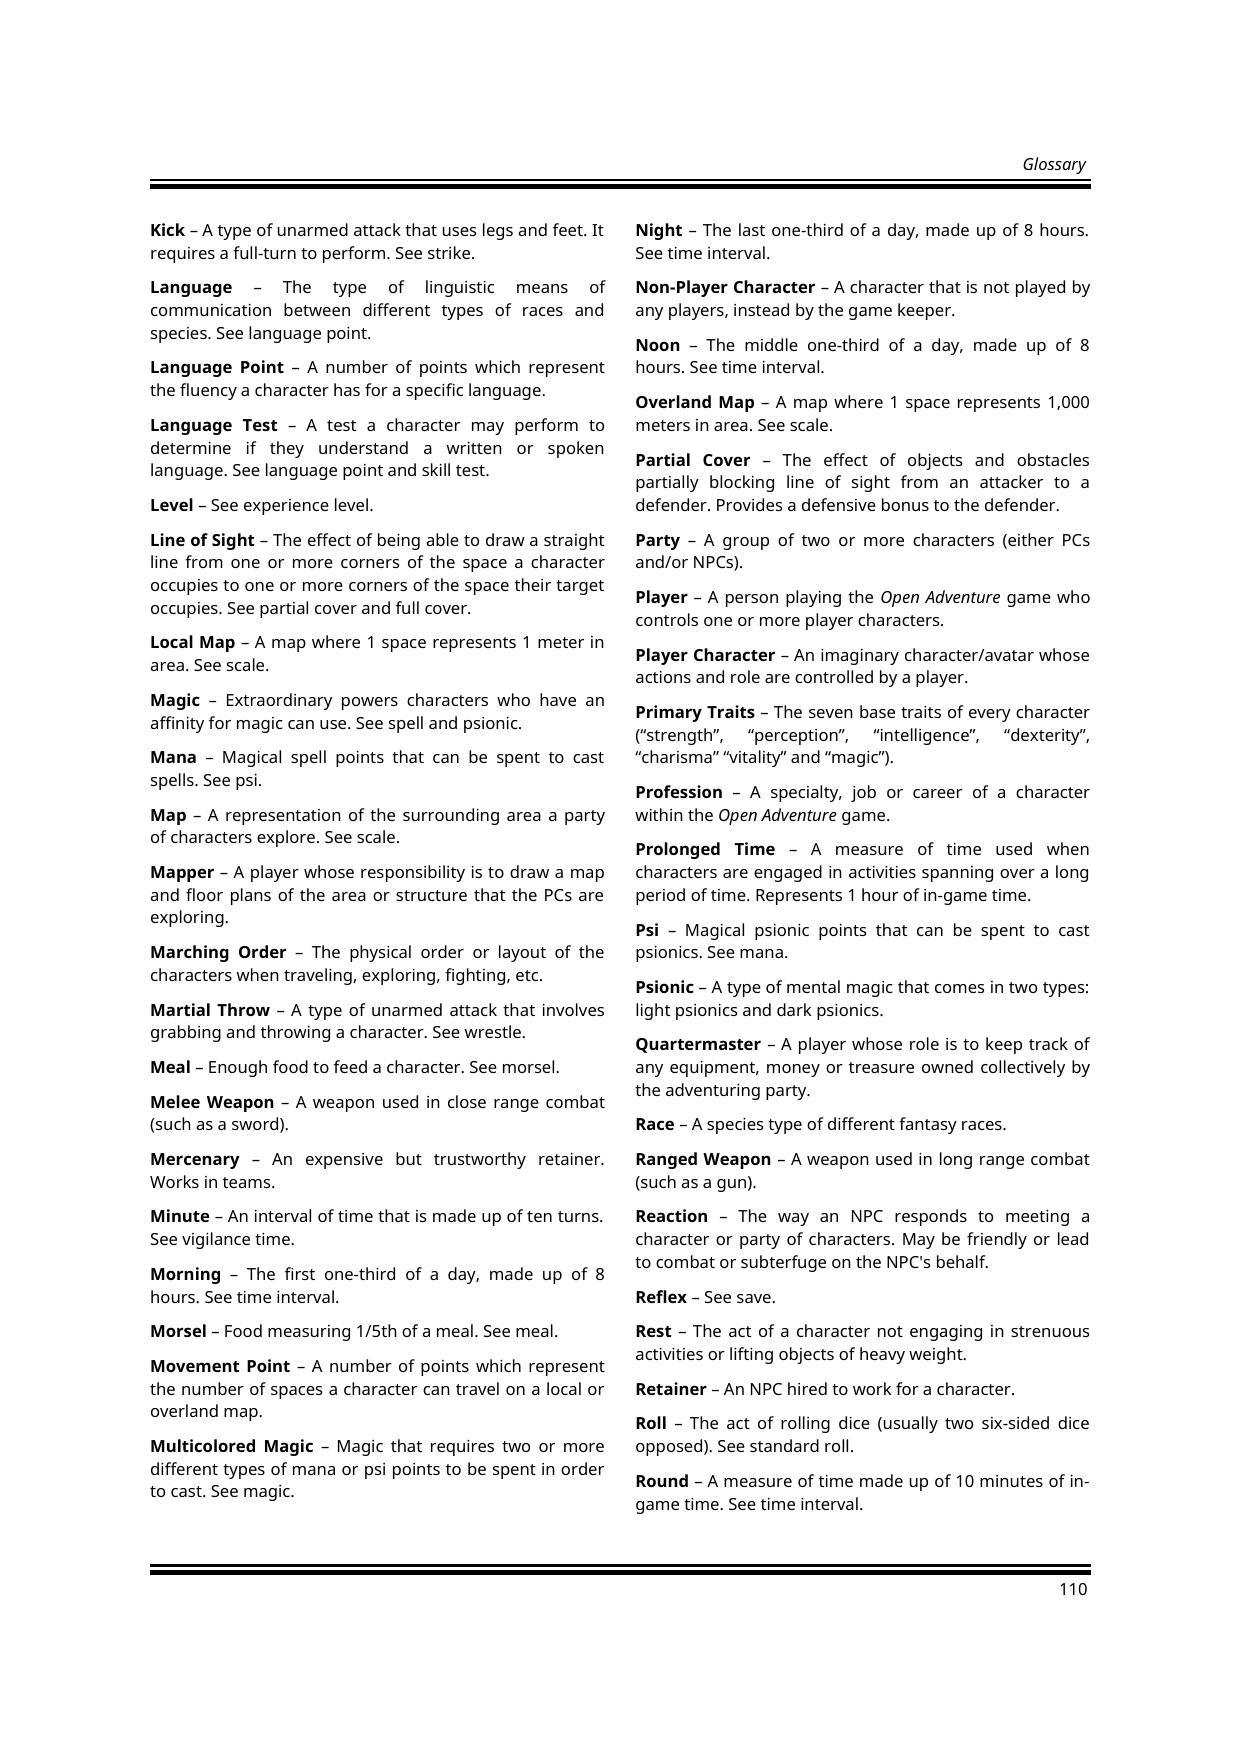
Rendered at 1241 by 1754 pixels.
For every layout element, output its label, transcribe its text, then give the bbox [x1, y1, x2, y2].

text Prolonged Time – A measure of time used when characters are engaged in activities spanning over a long period of time. Represents 1 hour of in-game time. [635, 838, 1091, 906]
text Retainer – An NPC hired to work for a character. [635, 1377, 1091, 1400]
text Rest – The act of a character not engaging in strenuous activities or lifting objects of heavy weight. [635, 1320, 1091, 1365]
text Melee Weapon – A weapon used in close range combat (such as a sword). [150, 1090, 605, 1136]
text Race – A species type of different fantasy races. [635, 1113, 1091, 1136]
text Primary Traits – The seven base traits of every character (“strength”, “perception”, “intelligence”, “dexterity”, “charisma” “vitality” and “magic”). [635, 701, 1091, 769]
text Ranged Weapon – A weapon used in long range combat (such as a gun). [635, 1148, 1091, 1193]
text Movement Point – A number of points which represent the number of spaces a character can travel on a local or overland map. [150, 1354, 605, 1423]
text Psionic – A type of mental magic that comes in two types: light psionics and dark psionics. [635, 976, 1091, 1021]
text Reaction – The way an NPC responds to meeting a character or party of characters. May be friendly or lead to combat or subterfuge on the NPC's behalf. [635, 1205, 1091, 1273]
text Partial Cover – The effect of objects and obstacles partially blocking line of sight from an attacker to a defender. Provides a defensive bonus to the defender. [635, 448, 1091, 516]
text Map – A representation of the surrounding area a party of characters explore. See scale. [150, 803, 605, 849]
text Player Character – An imaginary character/avatar whose actions and role are controlled by a player. [635, 643, 1091, 688]
text Mapper – A player whose responsibility is to draw a map and floor plans of the area or structure that the PCs are exploring. [150, 861, 605, 929]
text Morsel – Food measuring 1/5th of a meal. See meal. [150, 1320, 605, 1343]
text Language Point – A number of points which represent the fluency a character has for a specific language. [150, 356, 605, 402]
text Martial Throw – A type of unarmed attack that involves grabbing and throwing a character. See wrestle. [150, 998, 605, 1044]
text Profession – A specialty, job or career of a character within the Open Adventure game. [635, 781, 1091, 826]
text Minute – An interval of time that is made up of ten turns. See vigilance time. [150, 1205, 605, 1251]
text Overland Map – A map where 1 space represents 1,000 meters in area. See scale. [635, 391, 1091, 436]
text Non-Player Character – A character that is not played by any players, instead by the game keeper. [635, 276, 1091, 321]
text Quartermaster – A player whose role is to keep track of any equipment, money or treasure owned collectively by the adventuring party. [635, 1033, 1091, 1101]
text Line of Sight – The effect of being able to draw a straight line from one or more corners of the space a character occupies to one or more corners of the space their target occupies. See partial cover and full cover. [150, 528, 605, 619]
text Meal – Enough food to feed a character. See morsel. [150, 1056, 605, 1078]
text Multicolored Magic – Magic that requires two or more different types of mana or psi points to be spent in order to cast. See magic. [150, 1435, 605, 1503]
text Noon – The middle one-third of a day, made up of 8 hours. See time interval. [635, 333, 1091, 379]
text Player – A person playing the Open Adventure game who controls one or more player characters. [635, 586, 1091, 631]
text Mercenary – An expensive but trustworthy retainer. Works in teams. [150, 1148, 605, 1193]
text Round – A measure of time made up of 10 minutes of in-game time. See time interval. [635, 1469, 1091, 1515]
text Level – See experience level. [150, 494, 605, 516]
text Roll – The act of rolling dice (usually two six-sided dice opposed). See standard roll. [635, 1412, 1091, 1457]
text Psi – Magical psionic points that can be spent to cast psionics. See mana. [635, 918, 1091, 963]
text Marching Order – The physical order or layout of the characters when traveling, exploring, fighting, etc. [150, 941, 605, 986]
text Reflex – See save. [635, 1285, 1091, 1308]
text Mana – Magical spell points that can be spent to cast spells. See psi. [150, 746, 605, 791]
text Morning – The first one-third of a day, made up of 8 hours. See time interval. [150, 1262, 605, 1308]
text Party – A group of two or more characters (either PCs and/or NPCs). [635, 528, 1091, 574]
text Language – The type of linguistic means of communication between different types of races and species. See language point. [150, 276, 605, 344]
text Magic – Extraordinary powers characters who have an affinity for magic can use. See spell and psionic. [150, 688, 605, 734]
text Local Map – A map where 1 space represents 1 meter in area. See scale. [150, 631, 605, 677]
text Kick – A type of unarmed attack that uses legs and feet. It requires a full-turn to perform. See strike. [150, 219, 605, 264]
text Night – The last one-third of a day, made up of 8 hours. See time interval. [635, 219, 1091, 264]
text Language Test – A test a character may perform to determine if they understand a written or spoken language. See language point and skill test. [150, 413, 605, 482]
